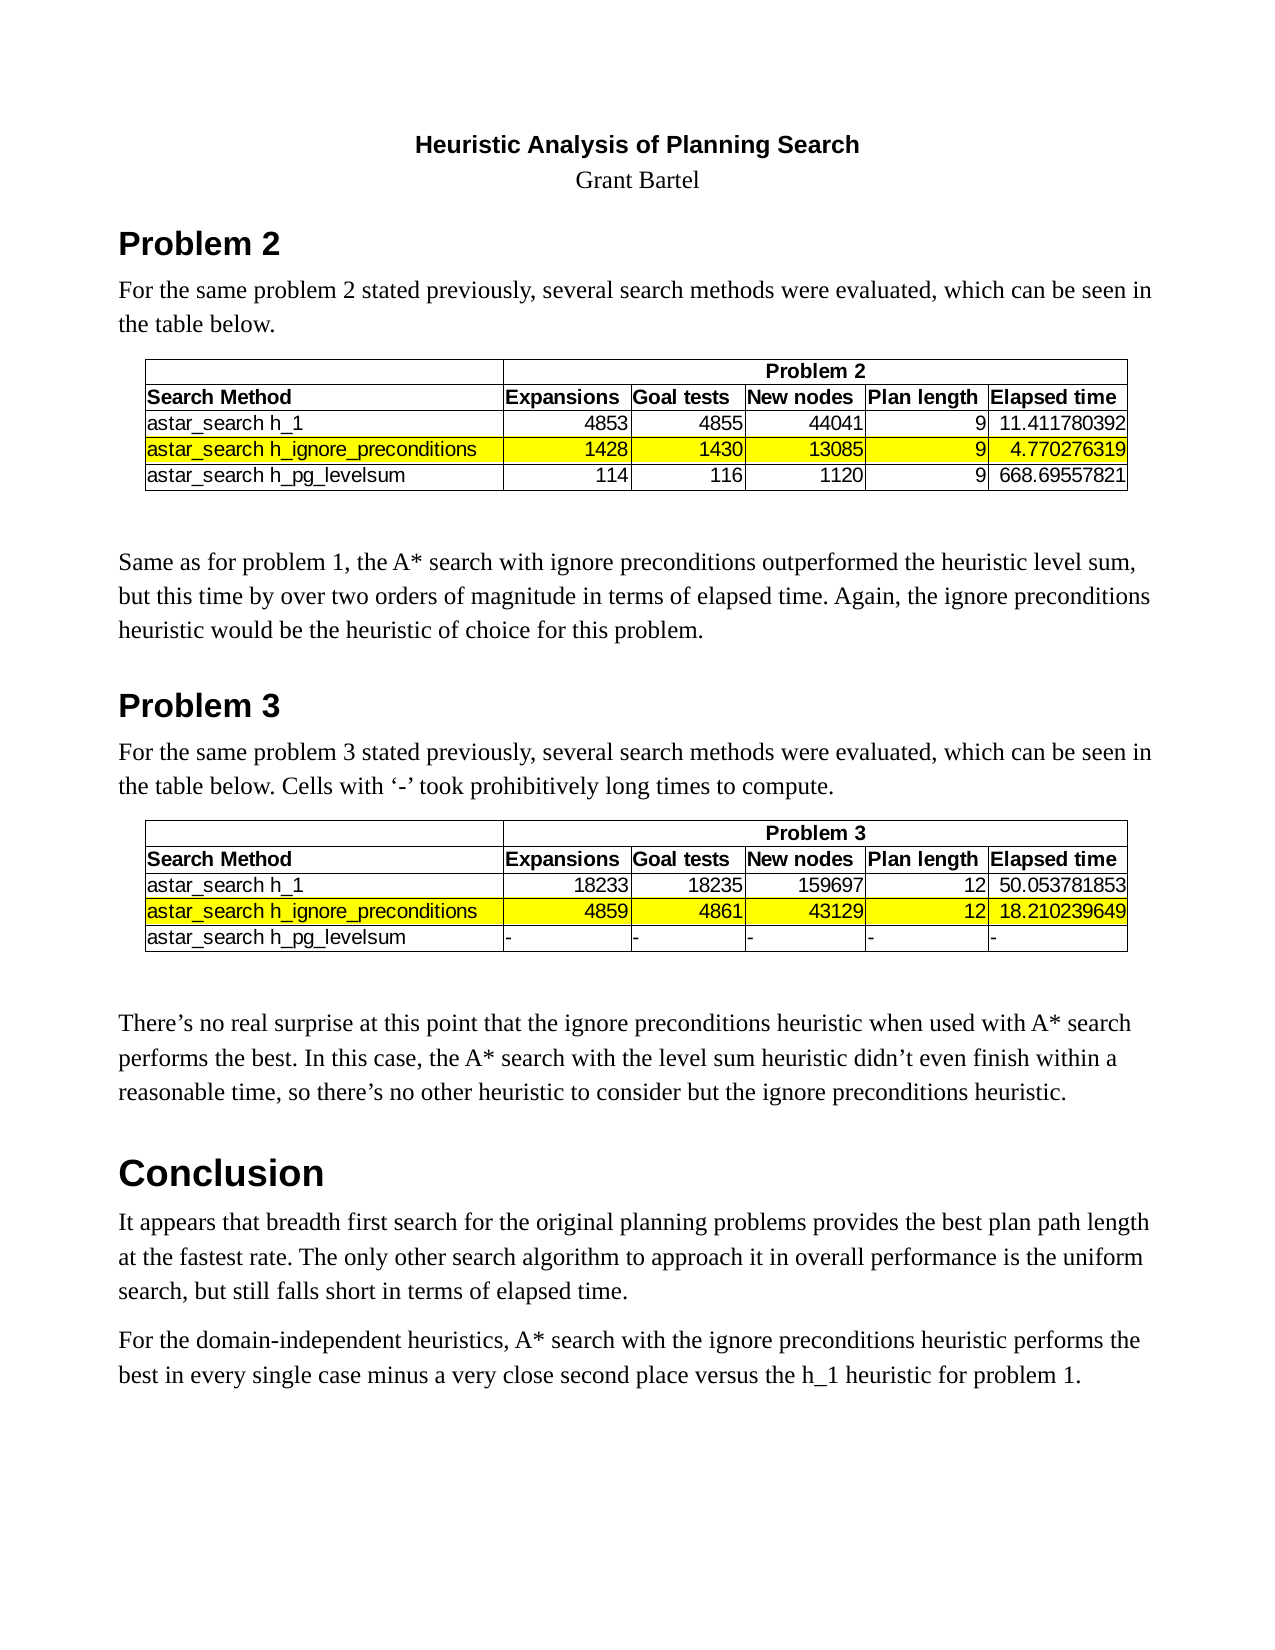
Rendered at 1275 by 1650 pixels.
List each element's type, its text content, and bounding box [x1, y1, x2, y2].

text Same as for problem 1, the A* search with ignore preconditions outperformed the heuristic level sum, but this time by over two orders of magnitude in terms of elapsed time. Again, the ignore preconditions heuristic would be the heuristic of choice for this problem. [118, 547, 1157, 644]
text There’s no real surprise at this point that the ignore preconditions heuristic when used with A* search performs the best. In this case, the A* search with the level sum heuristic didn’t even finish within a reasonable time, so there’s no other heuristic to consider but the ignore preconditions heuristic. [118, 1008, 1157, 1106]
subtitle Problem 3 [118, 685, 1157, 724]
text It appears that breadth first search for the original planning problems provides the best plan path length at the fastest rate. The only other search algorithm to approach it in overall performance is the uniform search, but still falls short in terms of elapsed time. [118, 1207, 1157, 1305]
text For the same problem 2 stated previously, several search methods were evaluated, which can be seen in the table below. [118, 275, 1157, 338]
subtitle Problem 2 [118, 224, 1157, 262]
text For the domain-independent heuristics, A* search with the ignore preconditions heuristic performs the best in every single case minus a very close second place versus the h_1 heuristic for problem 1. [118, 1325, 1157, 1389]
subtitle Conclusion [118, 1151, 1157, 1195]
text For the same problem 3 stated previously, several search methods were evaluated, which can be seen in the table below. Cells with ‘-’ took prohibitively long times to compute. [118, 737, 1157, 800]
